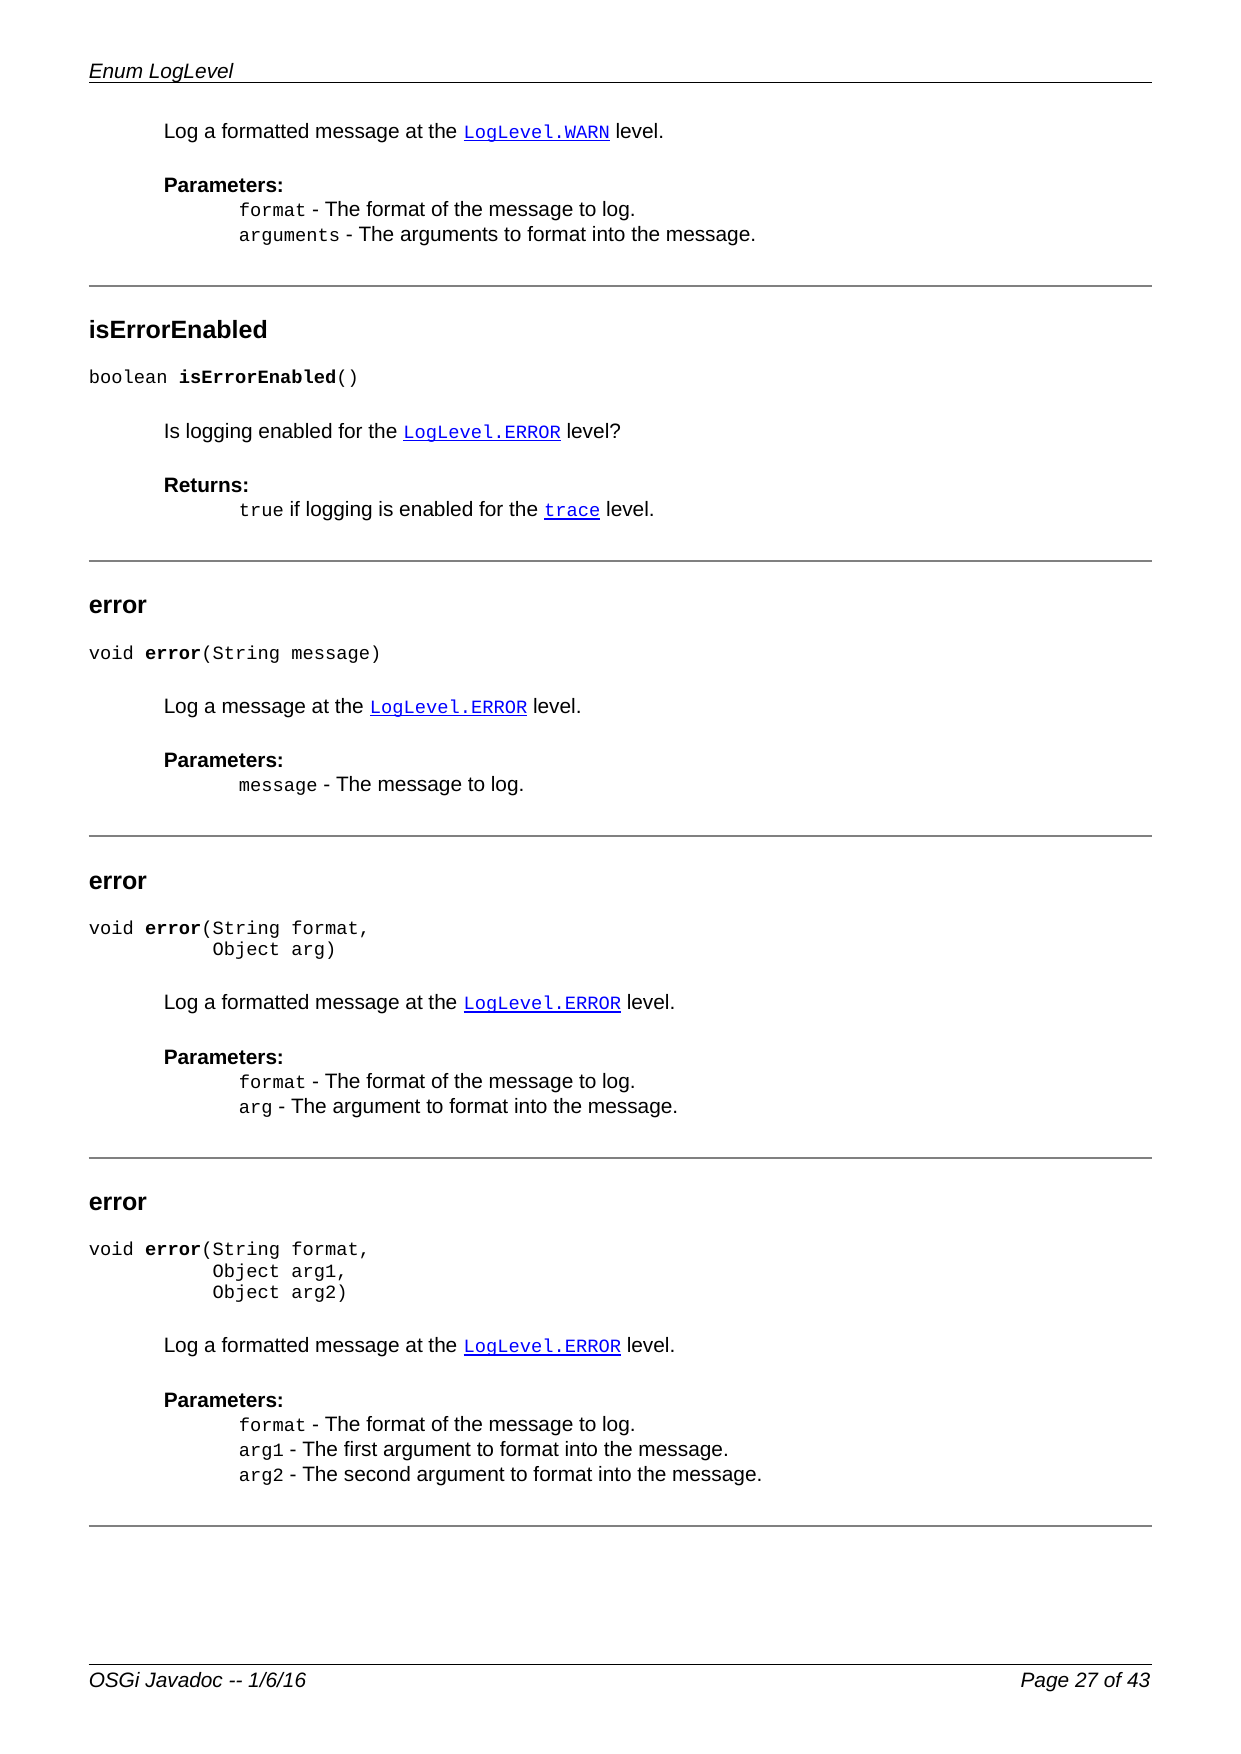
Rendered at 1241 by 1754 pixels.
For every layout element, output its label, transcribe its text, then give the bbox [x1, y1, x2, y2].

text format - The format of the message to log. [238, 197, 1152, 222]
subtitle error [88, 591, 1152, 619]
text void error(String message) [88, 643, 1152, 665]
subtitle error [88, 866, 1152, 894]
text Parameters: [163, 1044, 1152, 1068]
text Parameters: [163, 748, 1152, 772]
text Parameters: [163, 1387, 1152, 1411]
text arg2 - The second argument to format into the message. [238, 1462, 1152, 1487]
text void error(String format, Object arg) [88, 918, 1152, 961]
text format - The format of the message to log. [238, 1068, 1152, 1094]
subtitle isErrorEnabled [88, 315, 1152, 344]
text Log a formatted message at the LogLevel.ERROR level. [163, 1333, 1152, 1358]
text arguments - The arguments to format into the message. [238, 222, 1152, 247]
text true if logging is enabled for the trace level. [238, 497, 1152, 522]
subtitle error [88, 1187, 1152, 1216]
text Log a formatted message at the LogLevel.WARN level. [163, 118, 1152, 144]
text Is logging enabled for the LogLevel.ERROR level? [163, 419, 1152, 444]
text arg1 - The first argument to format into the message. [238, 1437, 1152, 1462]
text message - The message to log. [238, 772, 1152, 797]
text arg - The argument to format into the message. [238, 1094, 1152, 1119]
text Returns: [163, 473, 1152, 497]
text format - The format of the message to log. [238, 1411, 1152, 1437]
text boolean isErrorEnabled() [88, 368, 1152, 389]
text void error(String format, Object arg1, Object arg2) [88, 1240, 1152, 1304]
text Log a message at the LogLevel.ERROR level. [163, 694, 1152, 719]
text Log a formatted message at the LogLevel.ERROR level. [163, 990, 1152, 1015]
text Parameters: [163, 173, 1152, 197]
